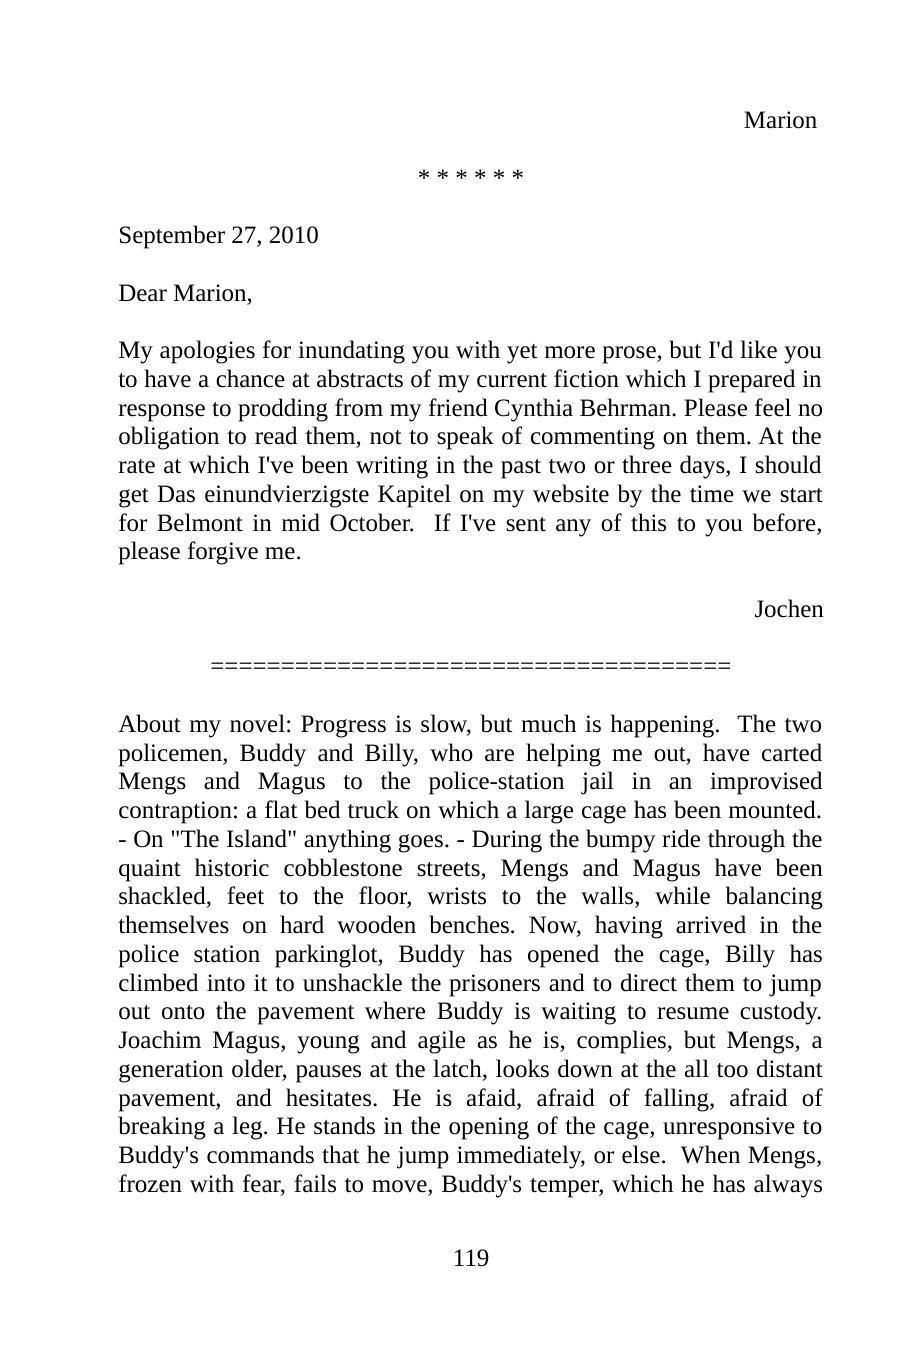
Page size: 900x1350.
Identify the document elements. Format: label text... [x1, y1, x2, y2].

text ===================================== [118, 651, 823, 680]
text September 27, 2010 [118, 220, 823, 249]
text Jochen [118, 594, 823, 623]
text About my novel: Progress is slow, but much is happening. The two policemen, Buddy and Billy, who are helping me out, have carted Mengs and Magus to the police-station jail in an improvised contraption: a flat bed truck on which a large cage has been mounted. - On "The Island" anything goes. - During the bumpy ride through the quaint historic cobblestone streets, Mengs and Magus have been shackled, feet to the floor, wrists to the walls, while balancing themselves on hard wooden benches. Now, having arrived in the police station parkinglot, Buddy has opened the cage, Billy has climbed into it to unshackle the prisoners and to direct them to jump out onto the pavement where Buddy is waiting to resume custody. Joachim Magus, young and agile as he is, complies, but Mengs, a generation older, pauses at the latch, looks down at the all too distant pavement, and hesitates. He is afaid, afraid of falling, afraid of breaking a leg. He stands in the opening of the cage, unresponsive to Buddy's commands that he jump immediately, or else. When Mengs, frozen with fear, fails to move, Buddy's temper, which he has always [118, 709, 823, 1198]
text Dear Marion, [118, 278, 823, 306]
text My apologies for inundating you with yet more prose, but I'd like you to have a chance at abstracts of my current fiction which I prepared in response to prodding from my friend Cynthia Behrman. Please feel no obligation to read them, not to speak of commenting on them. At the rate at which I've been writing in the past two or three days, I should get Das einundvierzigste Kapitel on my website by the time we start for Belmont in mid October. If I've sent any of this to you before, please forgive me. [118, 335, 823, 565]
text Marion [118, 105, 823, 134]
text * * * * * * [118, 163, 823, 191]
